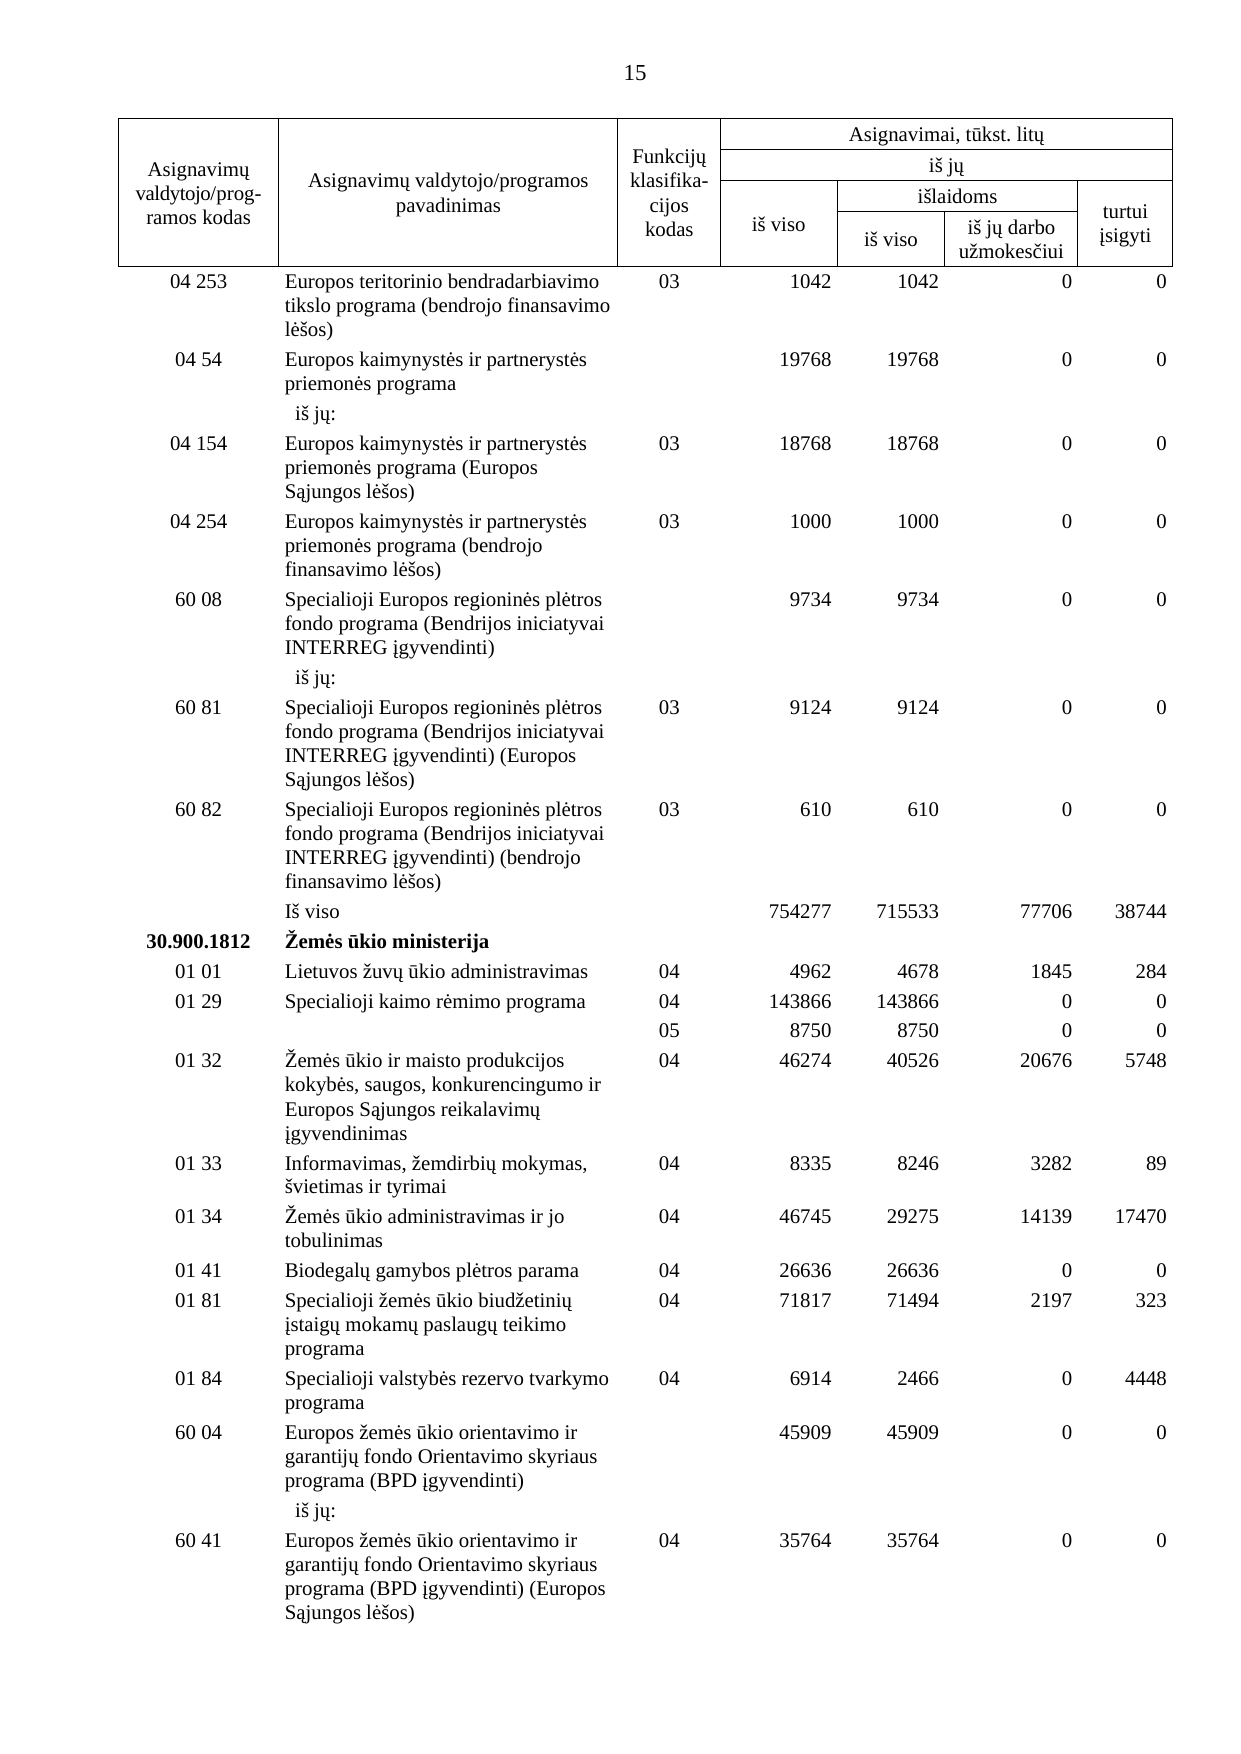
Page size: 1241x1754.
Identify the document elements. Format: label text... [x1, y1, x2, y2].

table_cell [945, 1495, 1078, 1525]
table_cell 04 [618, 956, 720, 986]
table_cell 0 [945, 506, 1078, 584]
table_cell [837, 398, 944, 428]
table_cell Europos žemės ūkio orientavimo ir garantijų fondo Orientavimo skyriaus programa (BPD įgyvendinti) (Europos Sąjungos lėšos) [279, 1525, 618, 1627]
table_cell 01 33 [118, 1148, 278, 1201]
table_cell [618, 398, 720, 428]
table_cell 1000 [837, 506, 944, 584]
table_cell 04 [618, 1525, 720, 1627]
table_cell 01 81 [118, 1285, 278, 1363]
table_cell 143866 [837, 986, 944, 1016]
table_cell 01 84 [118, 1363, 278, 1417]
table_cell 6914 [720, 1363, 837, 1417]
table_cell iš jų [721, 150, 1172, 180]
table_cell 5748 [1078, 1045, 1172, 1147]
table_cell Europos kaimynystės ir partnerystės priemonės programa [279, 344, 618, 398]
table_cell 04 [618, 1045, 720, 1147]
table_cell 143866 [720, 986, 837, 1016]
table_cell 0 [945, 428, 1078, 506]
table_header Asignavimai, tūkst. litų [721, 119, 1172, 149]
table_cell 0 [1078, 584, 1172, 662]
table_cell 0 [1078, 506, 1172, 584]
table_cell 18768 [837, 428, 944, 506]
table_cell 0 [1078, 986, 1172, 1016]
table_cell 45909 [837, 1417, 944, 1495]
table_cell 4448 [1078, 1363, 1172, 1417]
table_cell [1078, 398, 1172, 428]
table_cell 284 [1078, 956, 1172, 986]
table_cell Specialioji Europos regioninės plėtros fondo programa (Bendrijos iniciatyvai INTERREG įgyvendinti) (bendrojo finansavimo lėšos) [279, 794, 618, 896]
table_cell 9734 [837, 584, 944, 662]
table_cell 8750 [720, 1016, 837, 1045]
table_cell 14139 [945, 1201, 1078, 1255]
table_cell 2466 [837, 1363, 944, 1417]
table_cell 71494 [837, 1285, 944, 1363]
table_cell 0 [945, 1016, 1078, 1045]
table_cell 0 [1078, 344, 1172, 398]
table_cell 60 81 [118, 692, 278, 794]
table_cell iš viso [838, 212, 944, 266]
table_cell [618, 896, 720, 926]
table_cell 9734 [720, 584, 837, 662]
table_cell 0 [1078, 267, 1172, 344]
table_cell [837, 662, 944, 692]
table_cell 04 254 [118, 506, 278, 584]
table_cell [618, 344, 720, 398]
table_cell Specialioji Europos regioninės plėtros fondo programa (Bendrijos iniciatyvai INTERREG įgyvendinti) (Europos Sąjungos lėšos) [279, 692, 618, 794]
table_cell 0 [945, 1255, 1078, 1285]
table_cell [720, 926, 837, 956]
table_cell 610 [837, 794, 944, 896]
table_cell [720, 662, 837, 692]
table_cell 0 [1078, 1417, 1172, 1495]
table_cell 03 [618, 267, 720, 344]
table_cell 3282 [945, 1148, 1078, 1201]
table_cell 30.900.1812 [118, 926, 278, 956]
table_cell Žemės ūkio administravimas ir jo tobulinimas [279, 1201, 618, 1255]
table_cell 17470 [1078, 1201, 1172, 1255]
table_header Asignavimų valdytojo/programos pavadinimas [279, 119, 617, 266]
table_cell [118, 398, 278, 428]
table_cell Europos kaimynystės ir partnerystės priemonės programa (Europos Sąjungos lėšos) [279, 428, 618, 506]
table_cell [118, 662, 278, 692]
table_cell 60 04 [118, 1417, 278, 1495]
table_cell 0 [945, 1525, 1078, 1627]
table_cell [945, 926, 1078, 956]
table_cell [1078, 662, 1172, 692]
table_cell 04 [618, 1285, 720, 1363]
table_cell 8750 [837, 1016, 944, 1045]
table_cell 26636 [720, 1255, 837, 1285]
table_cell Žemės ūkio ministerija [279, 926, 618, 956]
table_cell [118, 1016, 278, 1045]
table_cell 20676 [945, 1045, 1078, 1147]
table_cell 0 [945, 267, 1078, 344]
table_cell Iš viso [279, 896, 618, 926]
table_cell 01 01 [118, 956, 278, 986]
table_cell 03 [618, 794, 720, 896]
table_cell 89 [1078, 1148, 1172, 1201]
table_cell Specialioji valstybės rezervo tvarkymo programa [279, 1363, 618, 1417]
table_cell 715533 [837, 896, 944, 926]
table_cell 04 [618, 986, 720, 1016]
table_cell 1845 [945, 956, 1078, 986]
table_cell išlaidoms [838, 181, 1077, 211]
table_cell 0 [1078, 1525, 1172, 1627]
table_cell iš viso [721, 181, 837, 266]
table_cell Biodegalų gamybos plėtros parama [279, 1255, 618, 1285]
table_header Asignavimų valdytojo/prog-ramos kodas [119, 119, 278, 266]
table_cell 0 [1078, 428, 1172, 506]
table_cell 8246 [837, 1148, 944, 1201]
table_cell [837, 926, 944, 956]
table_cell 77706 [945, 896, 1078, 926]
table_cell [1078, 1495, 1172, 1525]
table_cell 29275 [837, 1201, 944, 1255]
table_cell 60 82 [118, 794, 278, 896]
table_cell 19768 [837, 344, 944, 398]
table_cell 19768 [720, 344, 837, 398]
table_cell [618, 584, 720, 662]
table_cell iš jų: [279, 398, 618, 428]
table_cell iš jų: [279, 1495, 618, 1525]
table_cell 4962 [720, 956, 837, 986]
table_cell 0 [1078, 1016, 1172, 1045]
table_cell 1000 [720, 506, 837, 584]
table_cell 04 54 [118, 344, 278, 398]
table_cell 0 [945, 986, 1078, 1016]
table_cell 45909 [720, 1417, 837, 1495]
table_cell 18768 [720, 428, 837, 506]
table_cell Specialioji Europos regioninės plėtros fondo programa (Bendrijos iniciatyvai INTERREG įgyvendinti) [279, 584, 618, 662]
table_cell 323 [1078, 1285, 1172, 1363]
table_cell 0 [945, 584, 1078, 662]
table_cell 05 [618, 1016, 720, 1045]
table_cell 38744 [1078, 896, 1172, 926]
table_cell 0 [1078, 794, 1172, 896]
table_cell [945, 398, 1078, 428]
table_cell [118, 1495, 278, 1525]
table_cell turtui įsigyti [1078, 181, 1172, 266]
table_cell 9124 [837, 692, 944, 794]
table_cell 2197 [945, 1285, 1078, 1363]
table_cell 610 [720, 794, 837, 896]
table_cell 04 [618, 1363, 720, 1417]
table_cell iš jų darbo užmokesčiui [945, 212, 1077, 266]
table_header Funkcijų klasifika-cijos kodas [618, 119, 720, 266]
table_cell [720, 1495, 837, 1525]
table_cell 0 [945, 344, 1078, 398]
table_cell 0 [1078, 692, 1172, 794]
table_cell 03 [618, 428, 720, 506]
table_cell [837, 1495, 944, 1525]
table_cell [945, 662, 1078, 692]
table_cell 1042 [837, 267, 944, 344]
table_cell [618, 1417, 720, 1495]
table_cell 9124 [720, 692, 837, 794]
table_cell [618, 662, 720, 692]
table_cell Specialioji žemės ūkio biudžetinių įstaigų mokamų paslaugų teikimo programa [279, 1285, 618, 1363]
table_cell 4678 [837, 956, 944, 986]
table_cell 40526 [837, 1045, 944, 1147]
table_cell 46274 [720, 1045, 837, 1147]
table_cell 04 154 [118, 428, 278, 506]
table_cell [618, 1495, 720, 1525]
table_cell 04 [618, 1255, 720, 1285]
table_cell [1078, 926, 1172, 956]
table_cell 46745 [720, 1201, 837, 1255]
table_cell Europos teritorinio bendradarbiavimo tikslo programa (bendrojo finansavimo lėšos) [279, 267, 618, 344]
table_cell 03 [618, 506, 720, 584]
table_cell 60 08 [118, 584, 278, 662]
table_cell Lietuvos žuvų ūkio administravimas [279, 956, 618, 986]
table_cell 71817 [720, 1285, 837, 1363]
table_cell 0 [945, 1417, 1078, 1495]
table_cell Europos žemės ūkio orientavimo ir garantijų fondo Orientavimo skyriaus programa (BPD įgyvendinti) [279, 1417, 618, 1495]
table_cell 1042 [720, 267, 837, 344]
table_cell 04 [618, 1148, 720, 1201]
table_cell [118, 896, 278, 926]
table_cell 03 [618, 692, 720, 794]
table_cell [618, 926, 720, 956]
table_cell 754277 [720, 896, 837, 926]
table_cell 35764 [720, 1525, 837, 1627]
table_cell Informavimas, žemdirbių mokymas, švietimas ir tyrimai [279, 1148, 618, 1201]
table_cell Specialioji kaimo rėmimo programa [279, 986, 618, 1016]
table_cell 01 41 [118, 1255, 278, 1285]
table_cell 8335 [720, 1148, 837, 1201]
table_cell 35764 [837, 1525, 944, 1627]
table_cell 01 32 [118, 1045, 278, 1147]
table_cell 0 [945, 794, 1078, 896]
table_cell 0 [945, 1363, 1078, 1417]
table_cell 0 [1078, 1255, 1172, 1285]
table_cell iš jų: [279, 662, 618, 692]
table_cell 01 29 [118, 986, 278, 1016]
table_cell 04 253 [118, 267, 278, 344]
table_cell 04 [618, 1201, 720, 1255]
table_cell 60 41 [118, 1525, 278, 1627]
table_cell 0 [945, 692, 1078, 794]
table_cell Žemės ūkio ir maisto produkcijos kokybės, saugos, konkurencingumo ir Europos Sąjungos reikalavimų įgyvendinimas [279, 1045, 618, 1147]
table_cell [720, 398, 837, 428]
table_cell 01 34 [118, 1201, 278, 1255]
table_cell 26636 [837, 1255, 944, 1285]
table_cell [279, 1016, 618, 1045]
table_cell Europos kaimynystės ir partnerystės priemonės programa (bendrojo finansavimo lėšos) [279, 506, 618, 584]
